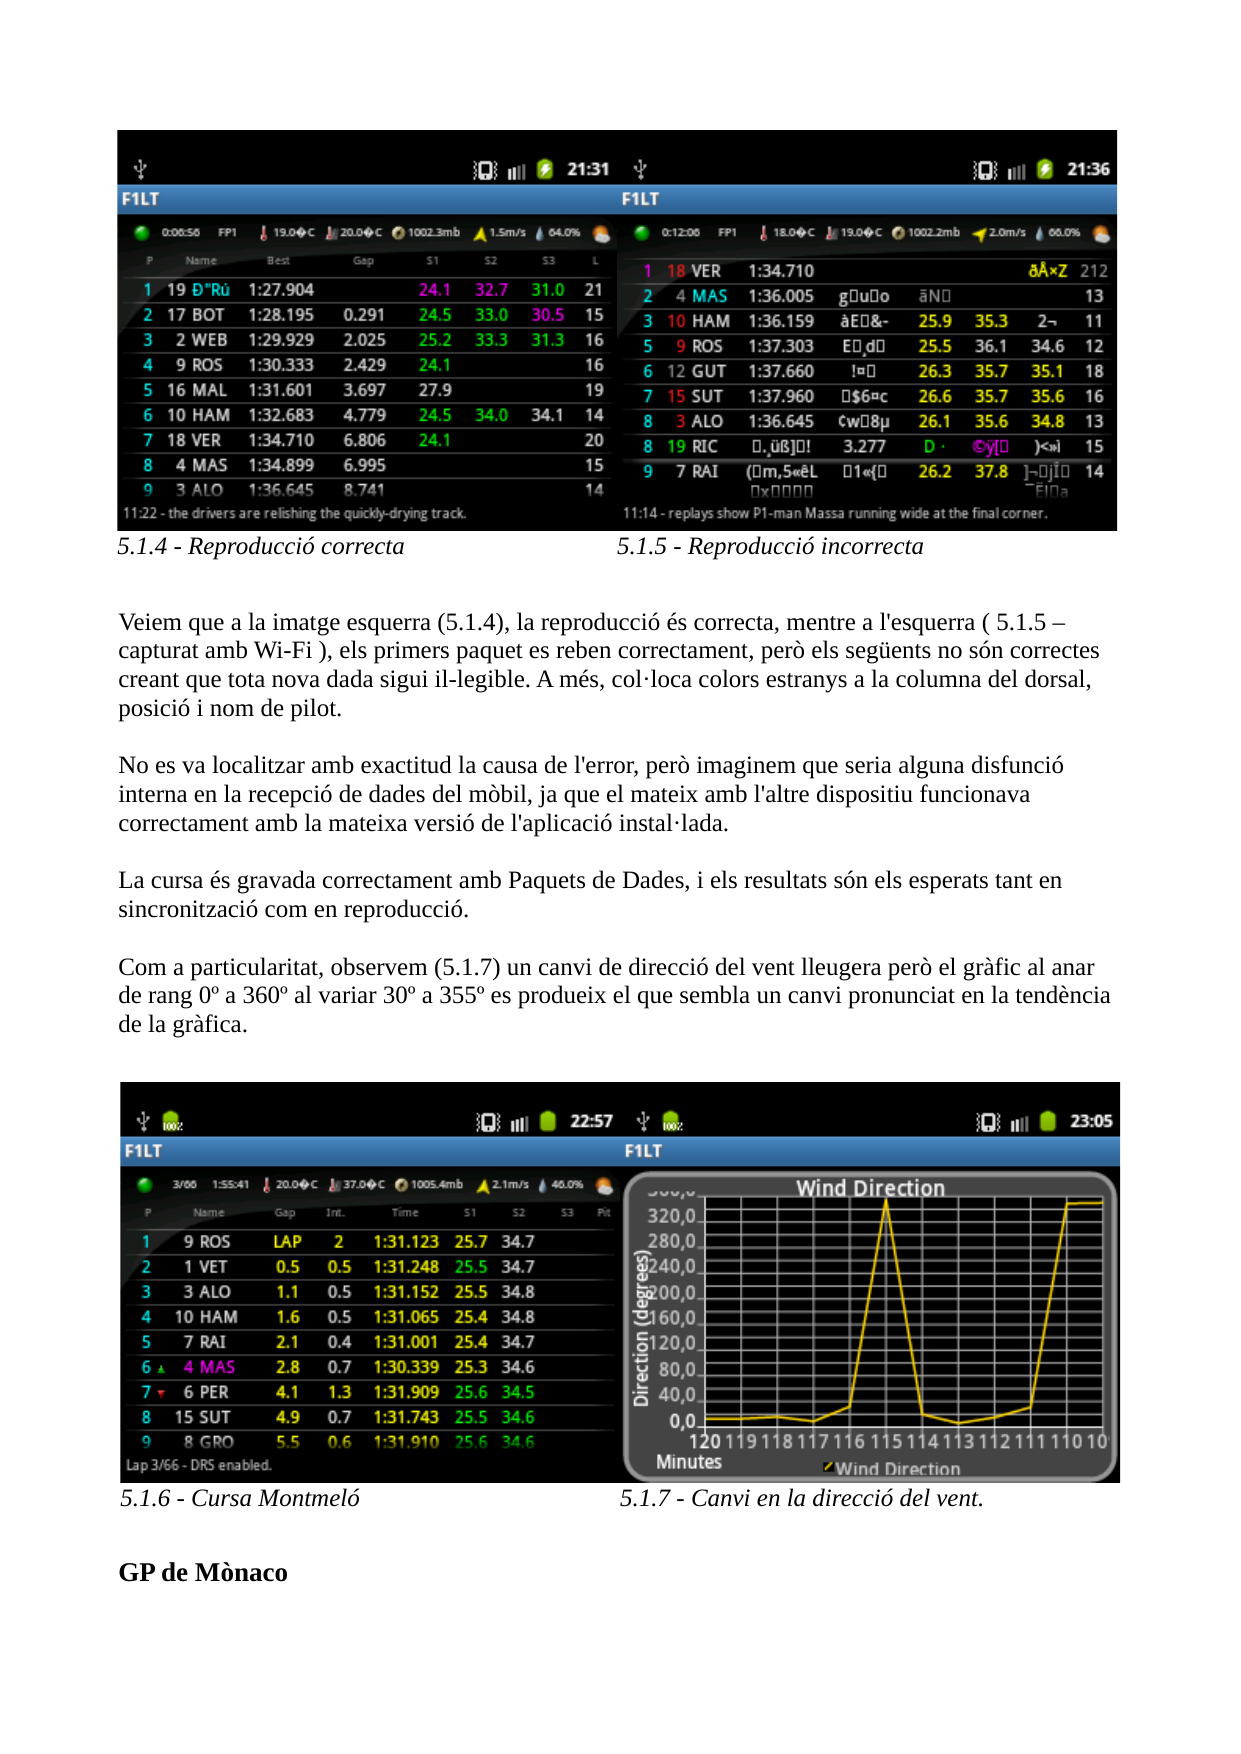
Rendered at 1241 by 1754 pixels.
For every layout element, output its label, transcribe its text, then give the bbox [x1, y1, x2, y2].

text 5.1.4 - Reproducció correcta [117, 531, 617, 559]
picture [120, 1082, 1121, 1483]
text Veiem que a la imatge esquerra (5.1.4), la reproducció és correcta, mentre a l'esquerra ( 5.1.5 – capturat amb Wi-Fi ), els primers paquet es reben correctament, però els següents no són correctes creant que tota nova dada sigui il-legible. A més, col·loca colors estranys a la columna del dorsal, posició i nom de pilot. [118, 607, 1122, 722]
picture [117, 130, 1118, 531]
text Com a particularitat, observem (5.1.7) un canvi de direcció del vent lleugera però el gràfic al anar de rang 0º a 360º al variar 30º a 355º es produeix el que sembla un canvi pronunciat en la tendència de la gràfica. [118, 952, 1122, 1038]
text 5.1.5 - Reproducció incorrecta [617, 531, 1117, 559]
text La cursa és gravada correctament amb Paquets de Dades, i els resultats són els esperats tant en sincronització com en reproducció. [118, 866, 1122, 923]
text 5.1.7 - Canvi en la direcció del vent. [620, 1483, 1120, 1511]
text No es va localitzar amb exactitud la causa de l'error, però imaginem que seria alguna disfunció interna en la recepció de dades del mòbil, ja que el mateix amb l'altre dispositiu funcionava correctament amb la mateixa versió de l'aplicació instal·lada. [118, 751, 1122, 837]
text 5.1.6 - Cursa Montmeló [120, 1483, 620, 1511]
text GP de Mònaco [118, 1556, 1122, 1587]
